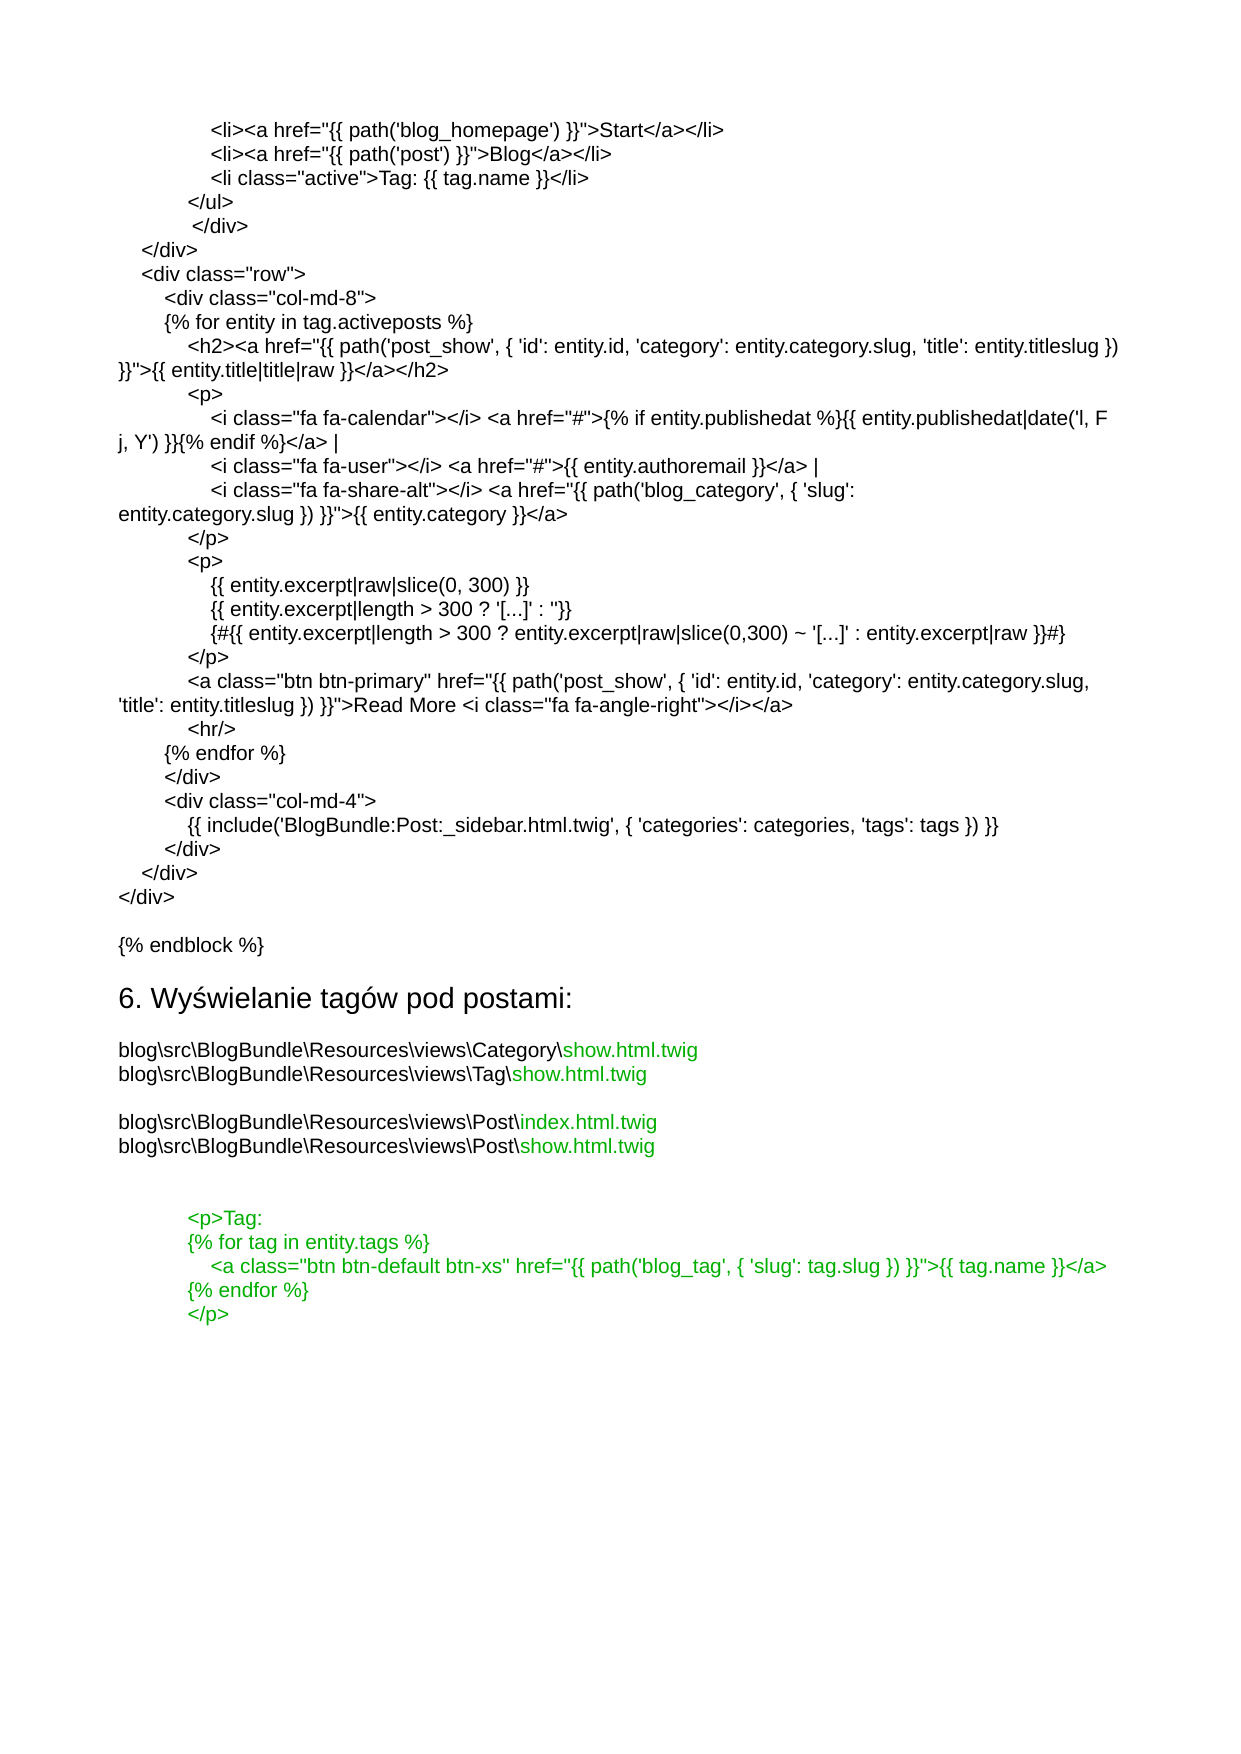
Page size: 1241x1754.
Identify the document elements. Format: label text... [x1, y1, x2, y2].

text </div> [118, 765, 1122, 789]
text </div> [118, 238, 1122, 262]
text <i class="fa fa-calendar"></i> <a href="#">{% if entity.publishedat %}{{ entity.publishedat|date('l, F j, Y') }}{% endif %}</a> | [118, 406, 1122, 453]
text </div> [118, 861, 1122, 885]
text <div class="row"> [118, 262, 1122, 286]
text </p> [118, 525, 1122, 549]
text <li><a href="{{ path('post') }}">Blog</a></li> [118, 142, 1122, 166]
text </ul> [118, 190, 1122, 214]
text <p>Tag: [118, 1206, 1122, 1230]
text {% for tag in entity.tags %} [118, 1230, 1122, 1254]
text <i class="fa fa-user"></i> <a href="#">{{ entity.authoremail }}</a> | [118, 453, 1122, 477]
text {{ include('BlogBundle:Post:_sidebar.html.twig', { 'categories': categories, 'tags': tags }) }} [118, 813, 1122, 837]
text {% for entity in tag.activeposts %} [118, 310, 1122, 334]
text <hr/> [118, 717, 1122, 741]
text <li><a href="{{ path('blog_homepage') }}">Start</a></li> [118, 118, 1122, 142]
text </div> [118, 885, 1122, 909]
text {% endfor %} [118, 741, 1122, 765]
text <a class="btn btn-primary" href="{{ path('post_show', { 'id': entity.id, 'category': entity.category.slug, 'title': entity.titleslug }) }}">Read More <i class="fa fa-angle-right"></i></a> [118, 669, 1122, 717]
text blog\src\BlogBundle\Resources\views\Post\index.html.twig [118, 1110, 1122, 1134]
text {% endfor %} [118, 1278, 1122, 1302]
text blog\src\BlogBundle\Resources\views\Category\show.html.twig [118, 1038, 1122, 1062]
text blog\src\BlogBundle\Resources\views\Post\show.html.twig [118, 1134, 1122, 1158]
text <i class="fa fa-share-alt"></i> <a href="{{ path('blog_category', { 'slug': entity.category.slug }) }}">{{ entity.category }}</a> [118, 477, 1122, 525]
text </p> [118, 645, 1122, 669]
text </div> [118, 837, 1122, 861]
text </div> [118, 214, 1122, 238]
text 6. Wyświelanie tagów pod postami: [118, 981, 1122, 1014]
text {% endblock %} [118, 933, 1122, 957]
text <h2><a href="{{ path('post_show', { 'id': entity.id, 'category': entity.category.slug, 'title': entity.titleslug }) }}">{{ entity.title|title|raw }}</a></h2> [118, 334, 1122, 382]
text blog\src\BlogBundle\Resources\views\Tag\show.html.twig [118, 1062, 1122, 1086]
text </p> [118, 1302, 1122, 1326]
text <p> [118, 549, 1122, 573]
text <li class="active">Tag: {{ tag.name }}</li> [118, 166, 1122, 190]
text <p> [118, 382, 1122, 406]
text {#{{ entity.excerpt|length > 300 ? entity.excerpt|raw|slice(0,300) ~ '[...]' : entity.excerpt|raw }}#} [118, 621, 1122, 645]
text <a class="btn btn-default btn-xs" href="{{ path('blog_tag', { 'slug': tag.slug }) }}">{{ tag.name }}</a> [118, 1254, 1122, 1278]
text {{ entity.excerpt|length > 300 ? '[...]' : ''}} [118, 597, 1122, 621]
text {{ entity.excerpt|raw|slice(0, 300) }} [118, 573, 1122, 597]
text <div class="col-md-8"> [118, 286, 1122, 310]
text <div class="col-md-4"> [118, 789, 1122, 813]
